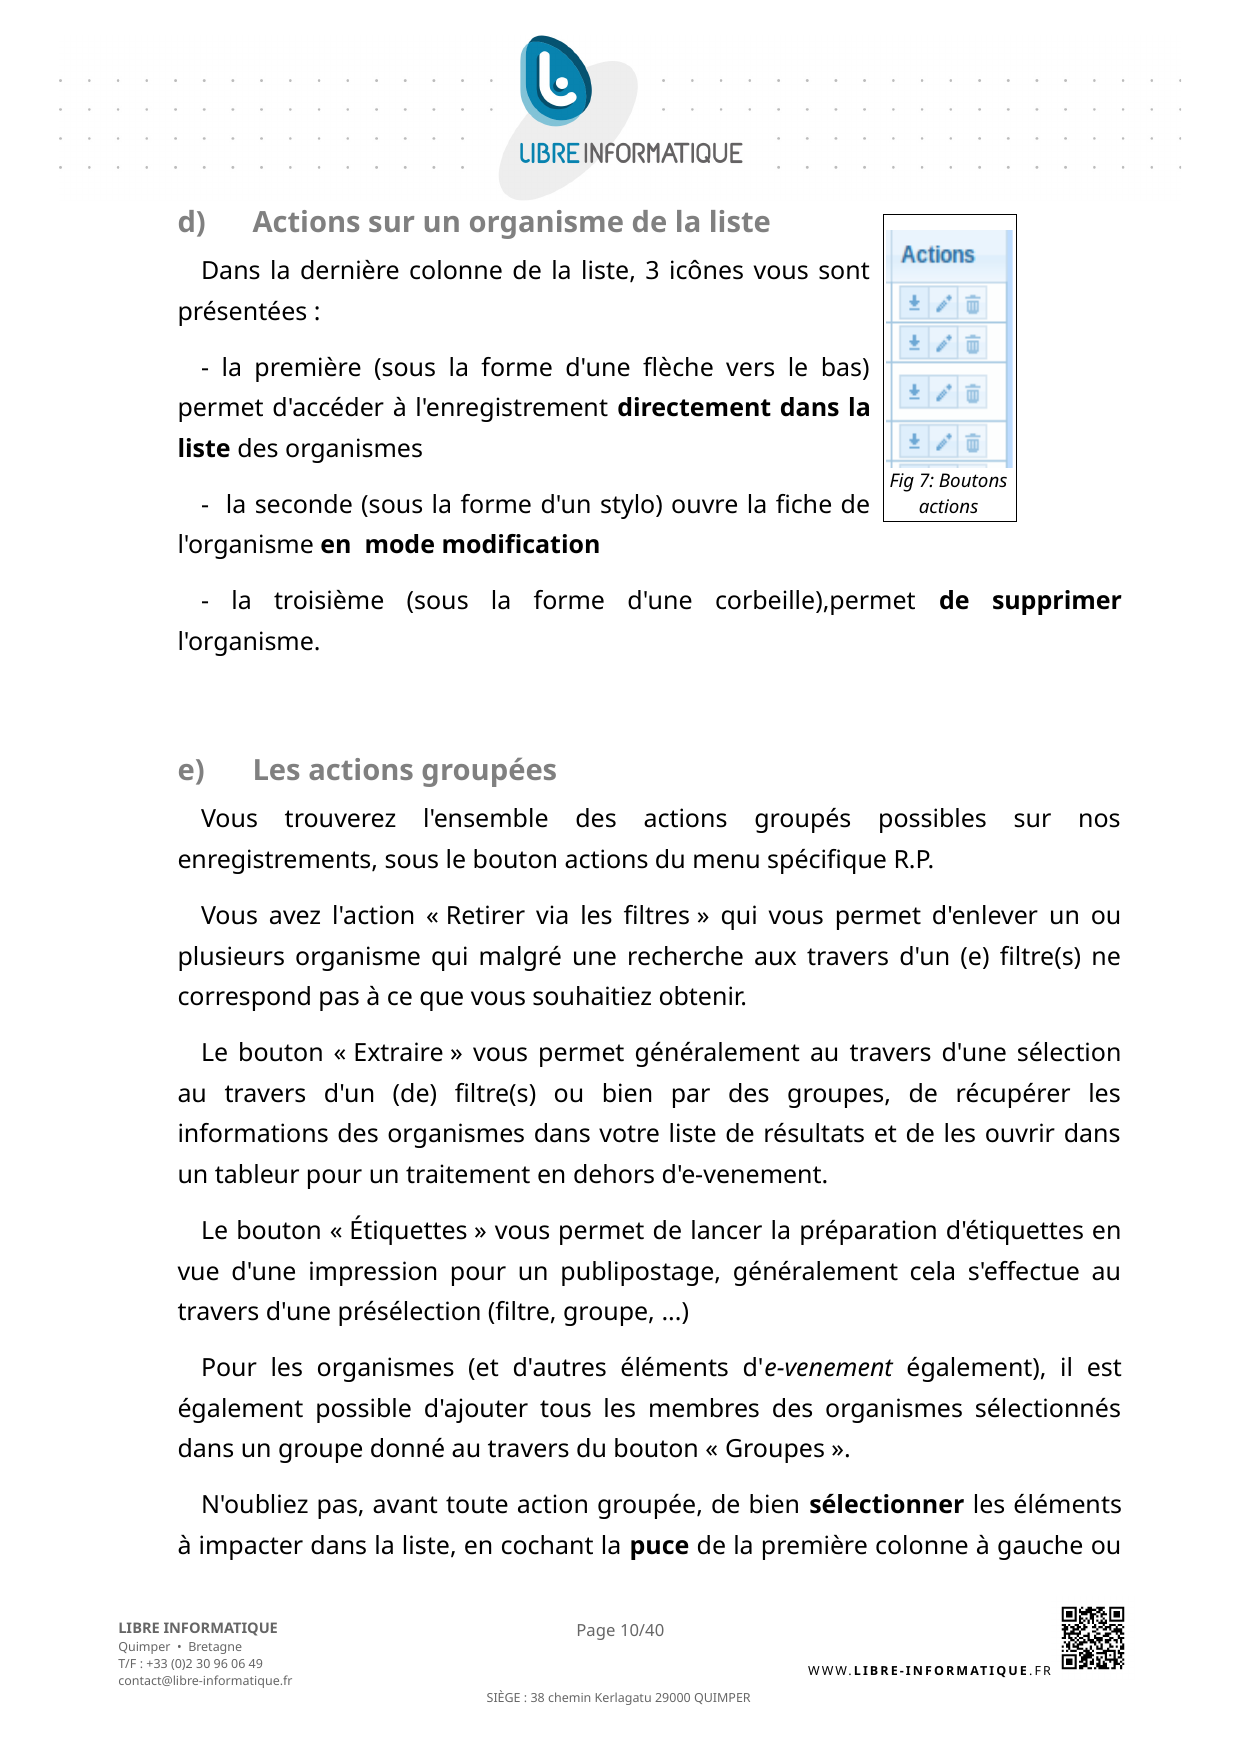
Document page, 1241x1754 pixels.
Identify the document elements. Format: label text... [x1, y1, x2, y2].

picture [886, 230, 1013, 468]
text [1017, 349, 1122, 465]
text - la troisième (sous la forme d'une corbeille),permet de supprimer l'organisme. [177, 583, 1122, 657]
picture [540, 52, 576, 106]
text Pour les organismes (et d'autres éléments d'e-venement également), il est également possible d'ajouter tous les membres des organismes sélectionnés dans un groupe donné au travers du bouton « Groupes ». [177, 1349, 1122, 1465]
subtitle Actions sur un organisme de la liste [177, 201, 1122, 241]
text N'oubliez pas, avant toute action groupée, de bien sélectionner les éléments à impacter dans la liste, en cochant la puce de la première colonne à gauche ou [177, 1486, 1122, 1561]
text Vous avez l'action « Retirer via les filtres » qui vous permet d'enlever un ou plusieurs organisme qui malgré une recherche aux travers d'un (e) filtre(s) ne correspond pas à ce que vous souhaitiez obtenir. [177, 897, 1122, 1013]
picture [59, 35, 1182, 201]
picture [557, 78, 567, 88]
picture [1051, 1596, 1135, 1680]
text Le bouton « Étiquettes » vous permet de lancer la préparation d'étiquettes en vue d'une impression pour un publipostage, généralement cela s'effectue au travers d'une présélection (filtre, groupe, ...) [177, 1212, 1122, 1328]
subtitle Les actions groupées [177, 749, 1122, 788]
subtitle [884, 215, 1016, 521]
text - la première (sous la forme d'une flèche vers le bas) permet d'accéder à l'enregistrement directement dans la liste des organismes [177, 349, 883, 465]
text Vous trouverez l'ensemble des actions groupés possibles sur nos enregistrements, sous le bouton actions du menu spécifique R.P. [177, 801, 1122, 876]
text Dans la dernière colonne de la liste, 3 icônes vous sont présentées : [177, 253, 883, 328]
text Le bouton « Extraire » vous permet généralement au travers d'une sélection au travers d'un (de) filtre(s) ou bien par des groupes, de récupérer les informations des organismes dans votre liste de résultats et de les ouvrir dans un tableur pour un traitement en dehors d'e-venement. [177, 1034, 1122, 1191]
text Fig 7: Boutons actions [886, 468, 1013, 519]
text - la seconde (sous la forme d'un stylo) ouvre la fiche de l'organisme en mode modification [177, 486, 1122, 561]
text [1017, 253, 1122, 328]
